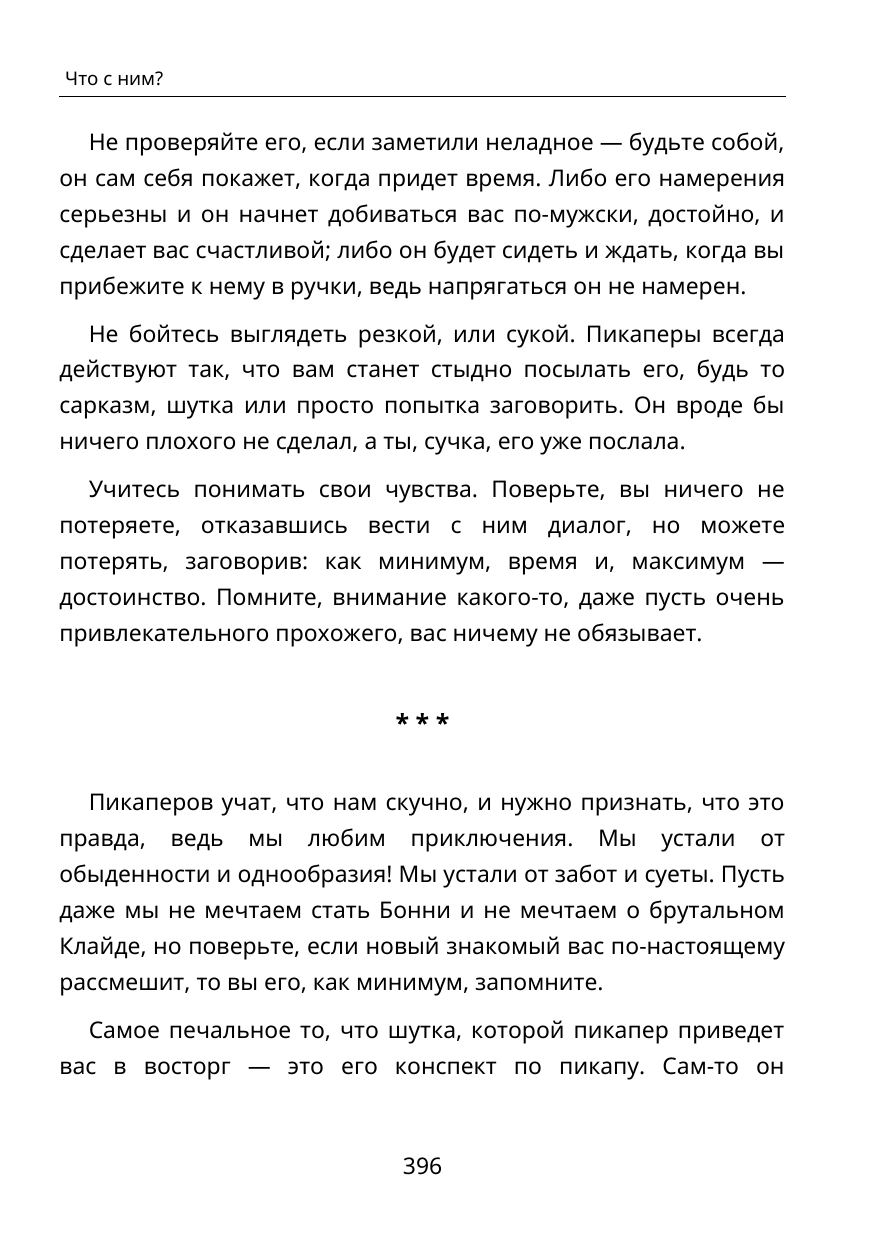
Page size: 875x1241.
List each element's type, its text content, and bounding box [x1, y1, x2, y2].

text Не бойтесь выглядеть резкой, или сукой. Пикаперы всегда действуют так, что вам станет стыдно посылать его, будь то сарказм, шутка или просто попытка заговорить. Он вроде бы ничего плохого не сделал, а ты, сучка, его уже послала. [59, 317, 786, 457]
text Не проверяйте его, если заметили неладное — будьте собой, он сам себя покажет, когда придет время. Либо его намерения серьезны и он начнет добиваться вас по-мужски, достойно, и сделает вас счастливой; либо он будет сидеть и ждать, когда вы прибежите к нему в ручки, ведь напрягаться он не намерен. [59, 126, 786, 301]
text Самое печальное то, что шутка, которой пикапер приведет вас в восторг — это его конспект по пикапу. Сам-то он [59, 1014, 786, 1081]
subtitle * * * [59, 706, 786, 740]
text Пикаперов учат, что нам скучно, и нужно признать, что это правда, ведь мы любим приключения. Мы устали от обыденности и однообразия! Мы устали от забот и суеты. Пусть даже мы не мечтаем стать Бонни и не мечтаем о брутальном Клайде, но поверьте, если новый знакомый вас по-настоящему рассмешит, то вы его, как минимум, запомните. [59, 786, 786, 997]
text Учитесь понимать свои чувства. Поверьте, вы ничего не потеряете, отказавшись вести с ним диалог, но можете потерять, заговорив: как минимум, время и, максимум — достоинство. Помните, внимание какого-то, даже пусть очень привлекательного прохожего, вас ничему не обязывает. [59, 473, 786, 648]
